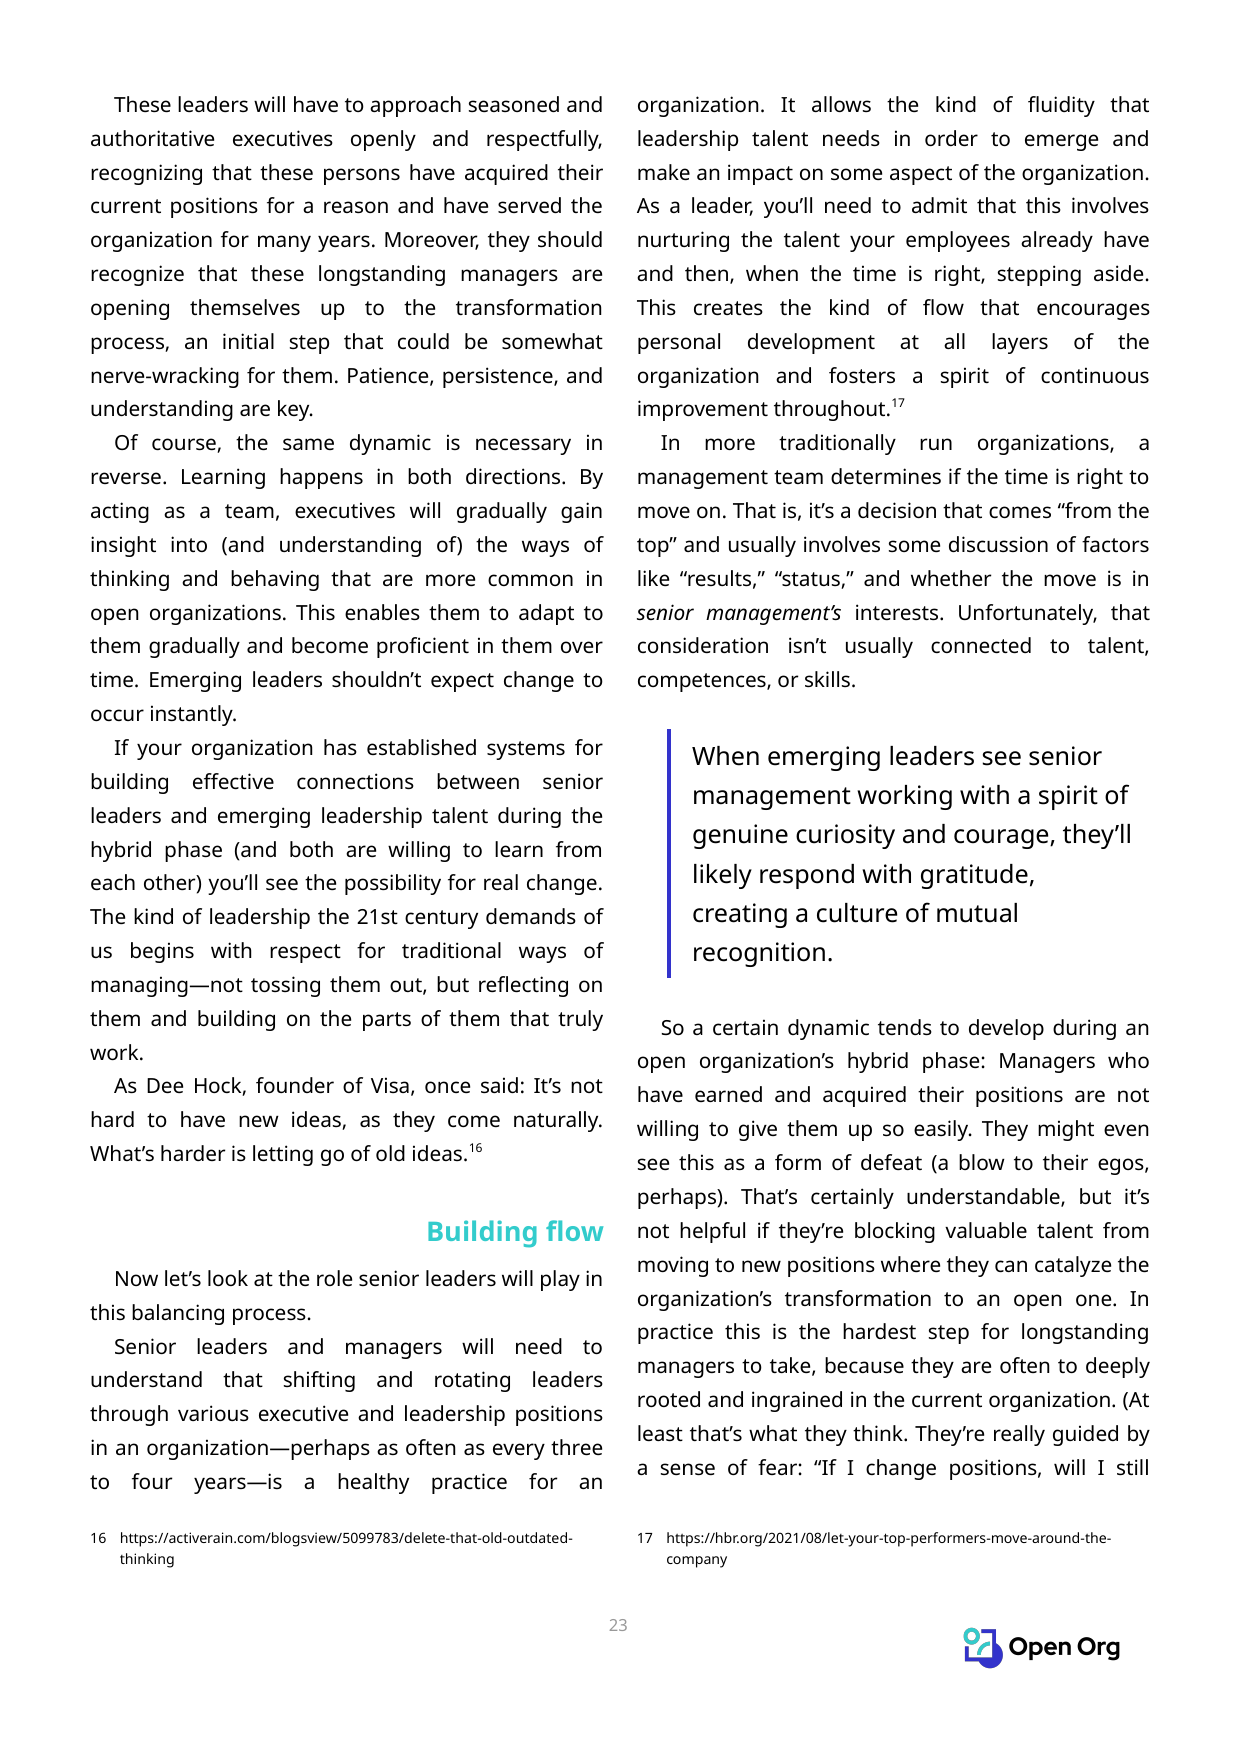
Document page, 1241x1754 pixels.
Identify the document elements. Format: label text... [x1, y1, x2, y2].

text Of course, the same dynamic is necessary in reverse. Learning happens in both directions. By acting as a team, executives will gradually gain insight into (and understanding of) the ways of thinking and behaving that are more common in open organizations. This enables them to adapt to them gradually and become proficient in them over time. Emerging leaders shouldn’t expect change to occur instantly. [90, 428, 604, 728]
text These leaders will have to approach seasoned and authoritative executives openly and respectfully, recognizing that these persons have acquired their current positions for a reason and have served the organization for many years. Moreover, they should recognize that these longstanding managers are opening themselves up to the transformation process, an initial step that could be somewhat nerve-wracking for them. Patience, persistence, and understanding are key. [90, 90, 604, 423]
text https://activerain.com/blogsview/5099783/delete-that-old-outdated-thinking [90, 1528, 604, 1568]
text If your organization has established systems for building effective connections between senior leaders and emerging leadership talent during the hybrid phase (and both are willing to learn from each other) you’ll see the possibility for real change. The kind of leadership the 21st century demands of us begins with respect for traditional ways of managing—not tossing them out, but reflecting on them and building on the parts of them that truly work. [90, 733, 604, 1066]
text So a certain dynamic tends to develop during an open organization’s hybrid phase: Managers who have earned and acquired their positions are not willing to give them up so easily. They might even see this as a form of defeat (a blow to their egos, perhaps). That’s certainly understandable, but it’s not helpful if they’re blocking valuable talent from moving to new positions where they can catalyze the organization’s transformation to an open one. In practice this is the hardest step for longstanding managers to take, because they are often to deeply rooted and ingrained in the current organization. (At least that’s what they think. They’re really guided by a sense of fear: “If I change positions, will I still [637, 1013, 1150, 1481]
text Now let’s look at the role senior leaders will play in this balancing process. [90, 1264, 604, 1326]
text https://hbr.org/2021/08/let-your-top-performers-move-around-the-company [637, 1528, 1150, 1568]
text When emerging leaders see senior management working with a spirit of genuine curiosity and courage, they’ll likely respond with gratitude, creating a culture of mutual recognition. [671, 729, 1135, 978]
text As Dee Hock, founder of Visa, once said: It’s not hard to have new ideas, as they come naturally. What’s harder is letting go of old ideas. [90, 1072, 604, 1168]
picture [963, 1627, 1120, 1669]
text Senior leaders and managers will need to understand that shifting and rotating leaders through various executive and leadership positions in an organization—perhaps as often as every three to four years—is a healthy practice for an [90, 1332, 604, 1496]
text organization. It allows the kind of fluidity that leadership talent needs in order to emerge and make an impact on some aspect of the organization. As a leader, you’ll need to admit that this involves nurturing the talent your employees already have and then, when the time is right, stepping aside. This creates the kind of flow that encourages personal development at all layers of the organization and fosters a spirit of continuous improvement throughout. [637, 90, 1150, 423]
subtitle Building flow [90, 1212, 604, 1249]
text In more traditionally run organizations, a management team determines if the time is right to move on. That is, it’s a decision that comes “from the top” and usually involves some discussion of factors like “results,” “status,” and whether the move is in senior management’s interests. Unfortunately, that consideration isn’t usually connected to talent, competences, or skills. [637, 428, 1150, 694]
